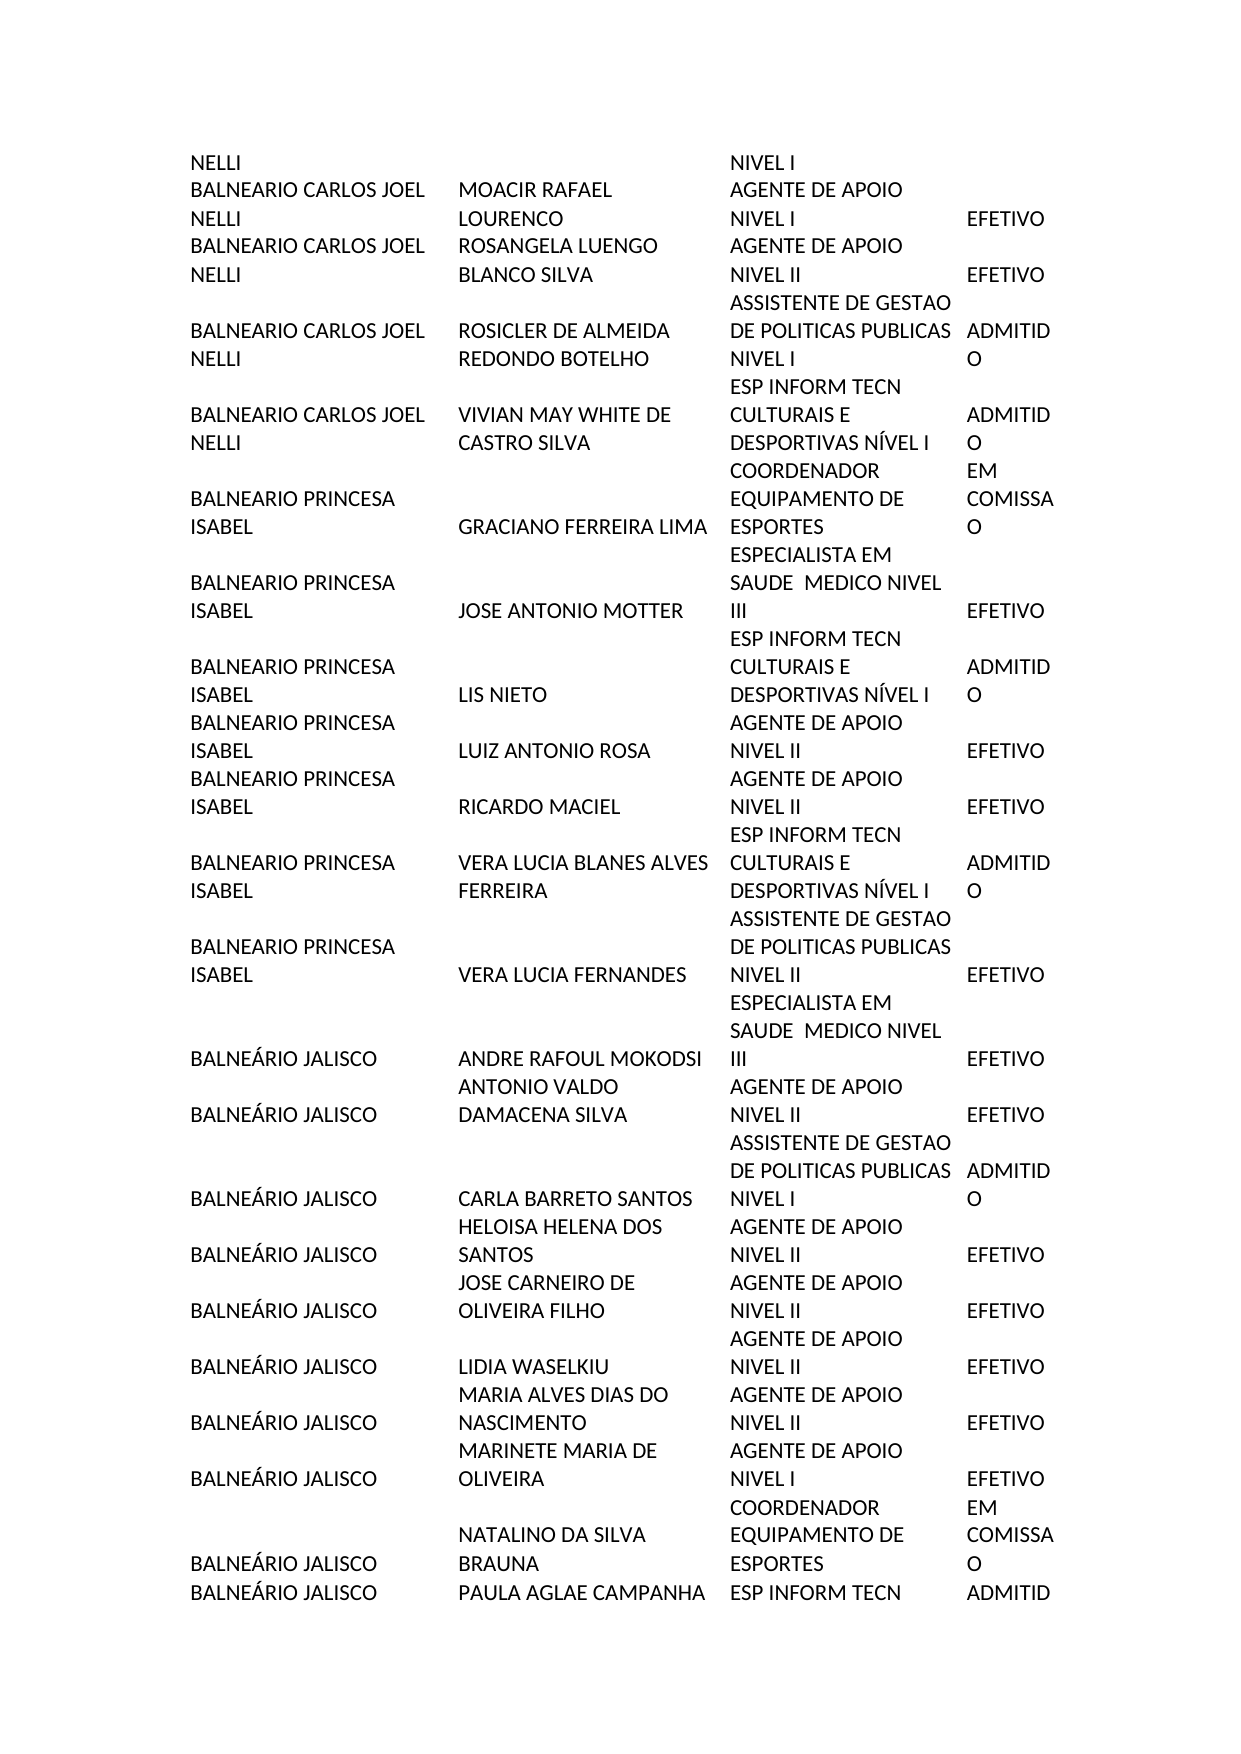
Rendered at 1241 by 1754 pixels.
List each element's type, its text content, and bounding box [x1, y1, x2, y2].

table_cell ADMITID [959, 1577, 1072, 1606]
table_cell ADMITIDO [959, 288, 1072, 372]
table_cell BALNEARIO CARLOS JOEL NELLI [183, 232, 451, 288]
table_cell BALNEÁRIO JALISCO [183, 1381, 451, 1437]
table_cell AGENTE DE APOIO NIVEL II [723, 1213, 959, 1268]
table_cell NATALINO DA SILVA BRAUNA [451, 1493, 722, 1577]
table_cell BALNEARIO CARLOS JOEL NELLI [183, 176, 451, 232]
table_cell EFETIVO [959, 1213, 1072, 1268]
table_cell ESPECIALISTA EM SAUDE MEDICO NIVEL III [723, 988, 959, 1072]
table_cell BALNEARIO PRINCESA ISABEL [183, 624, 451, 708]
table_cell ADMITIDO [959, 1128, 1072, 1212]
table_cell LUIZ ANTONIO ROSA [451, 708, 722, 764]
table_cell EFETIVO [959, 988, 1072, 1072]
table_cell BALNEARIO PRINCESA ISABEL [183, 540, 451, 624]
table_cell ANDRE RAFOUL MOKODSI [451, 988, 722, 1072]
table_cell HELOISA HELENA DOS SANTOS [451, 1213, 722, 1268]
table_cell CARLA BARRETO SANTOS [451, 1128, 722, 1212]
table_cell BALNEÁRIO JALISCO [183, 1493, 451, 1577]
table_cell ESP INFORM TECN [723, 1577, 959, 1606]
table_cell EFETIVO [959, 764, 1072, 820]
table_cell AGENTE DE APOIO NIVEL II [723, 1269, 959, 1324]
table_cell BALNEARIO PRINCESA ISABEL [183, 456, 451, 540]
table_cell VIVIAN MAY WHITE DE CASTRO SILVA [451, 372, 722, 456]
table_cell VERA LUCIA BLANES ALVES FERREIRA [451, 820, 722, 904]
table_cell BALNEÁRIO JALISCO [183, 1577, 451, 1606]
table_cell LIDIA WASELKIU [451, 1325, 722, 1381]
table_cell EFETIVO [959, 176, 1072, 232]
table_cell MOACIR RAFAEL LOURENCO [451, 176, 722, 232]
table_cell [959, 148, 1072, 176]
table_cell ASSISTENTE DE GESTAO DE POLITICAS PUBLICAS NIVEL I [723, 1128, 959, 1212]
table_cell ESP INFORM TECN CULTURAIS E DESPORTIVAS NÍVEL I [723, 624, 959, 708]
table_cell AGENTE DE APOIO NIVEL II [723, 708, 959, 764]
table_cell BALNEARIO CARLOS JOEL NELLI [183, 372, 451, 456]
table_cell BALNEARIO PRINCESA ISABEL [183, 708, 451, 764]
table_cell BALNEARIO PRINCESA ISABEL [183, 904, 451, 988]
table_cell BALNEÁRIO JALISCO [183, 1437, 451, 1493]
table_cell BALNEÁRIO JALISCO [183, 1072, 451, 1128]
table_cell EFETIVO [959, 1381, 1072, 1437]
table_cell ESP INFORM TECN CULTURAIS E DESPORTIVAS NÍVEL I [723, 820, 959, 904]
table_cell AGENTE DE APOIO NIVEL II [723, 232, 959, 288]
table_cell BALNEARIO PRINCESA ISABEL [183, 764, 451, 820]
table_cell ESPECIALISTA EM SAUDE MEDICO NIVEL III [723, 540, 959, 624]
table_cell EFETIVO [959, 1437, 1072, 1493]
table_cell AGENTE DE APOIO NIVEL II [723, 764, 959, 820]
table_cell ANTONIO VALDO DAMACENA SILVA [451, 1072, 722, 1128]
table_cell ADMITIDO [959, 624, 1072, 708]
table_cell ADMITIDO [959, 372, 1072, 456]
table_cell COORDENADOR EQUIPAMENTO DE ESPORTES [723, 1493, 959, 1577]
table_cell JOSE ANTONIO MOTTER [451, 540, 722, 624]
table_cell EM COMISSAO [959, 1493, 1072, 1577]
table_cell EFETIVO [959, 1269, 1072, 1324]
table_cell ROSANGELA LUENGO BLANCO SILVA [451, 232, 722, 288]
table_cell EFETIVO [959, 1325, 1072, 1381]
table_cell BALNEARIO CARLOS JOEL NELLI [183, 288, 451, 372]
table_cell NIVEL I [723, 148, 959, 176]
table_cell NELLI [183, 148, 451, 176]
table_cell LIS NIETO [451, 624, 722, 708]
table_cell JOSE CARNEIRO DE OLIVEIRA FILHO [451, 1269, 722, 1324]
table_cell AGENTE DE APOIO NIVEL II [723, 1072, 959, 1128]
table_cell GRACIANO FERREIRA LIMA [451, 456, 722, 540]
table_cell VERA LUCIA FERNANDES [451, 904, 722, 988]
table_cell ADMITIDO [959, 820, 1072, 904]
table_cell BALNEARIO PRINCESA ISABEL [183, 820, 451, 904]
table_cell MARIA ALVES DIAS DO NASCIMENTO [451, 1381, 722, 1437]
table_cell EFETIVO [959, 540, 1072, 624]
table_cell BALNEÁRIO JALISCO [183, 988, 451, 1072]
table_cell EFETIVO [959, 1072, 1072, 1128]
table_cell BALNEÁRIO JALISCO [183, 1128, 451, 1212]
table_cell [451, 148, 722, 176]
table_cell BALNEÁRIO JALISCO [183, 1325, 451, 1381]
table_cell EFETIVO [959, 904, 1072, 988]
table_cell BALNEÁRIO JALISCO [183, 1269, 451, 1324]
table_cell AGENTE DE APOIO NIVEL I [723, 176, 959, 232]
table_cell PAULA AGLAE CAMPANHA [451, 1577, 722, 1606]
table_cell EFETIVO [959, 232, 1072, 288]
table_cell EM COMISSAO [959, 456, 1072, 540]
table_cell AGENTE DE APOIO NIVEL II [723, 1381, 959, 1437]
table_cell COORDENADOR EQUIPAMENTO DE ESPORTES [723, 456, 959, 540]
table_cell ROSICLER DE ALMEIDA REDONDO BOTELHO [451, 288, 722, 372]
table_cell ESP INFORM TECN CULTURAIS E DESPORTIVAS NÍVEL I [723, 372, 959, 456]
table_cell BALNEÁRIO JALISCO [183, 1213, 451, 1268]
table_cell AGENTE DE APOIO NIVEL II [723, 1325, 959, 1381]
table_cell MARINETE MARIA DE OLIVEIRA [451, 1437, 722, 1493]
table_cell ASSISTENTE DE GESTAO DE POLITICAS PUBLICAS NIVEL I [723, 288, 959, 372]
table_cell EFETIVO [959, 708, 1072, 764]
table_cell RICARDO MACIEL [451, 764, 722, 820]
table_cell ASSISTENTE DE GESTAO DE POLITICAS PUBLICAS NIVEL II [723, 904, 959, 988]
table_cell AGENTE DE APOIO NIVEL I [723, 1437, 959, 1493]
